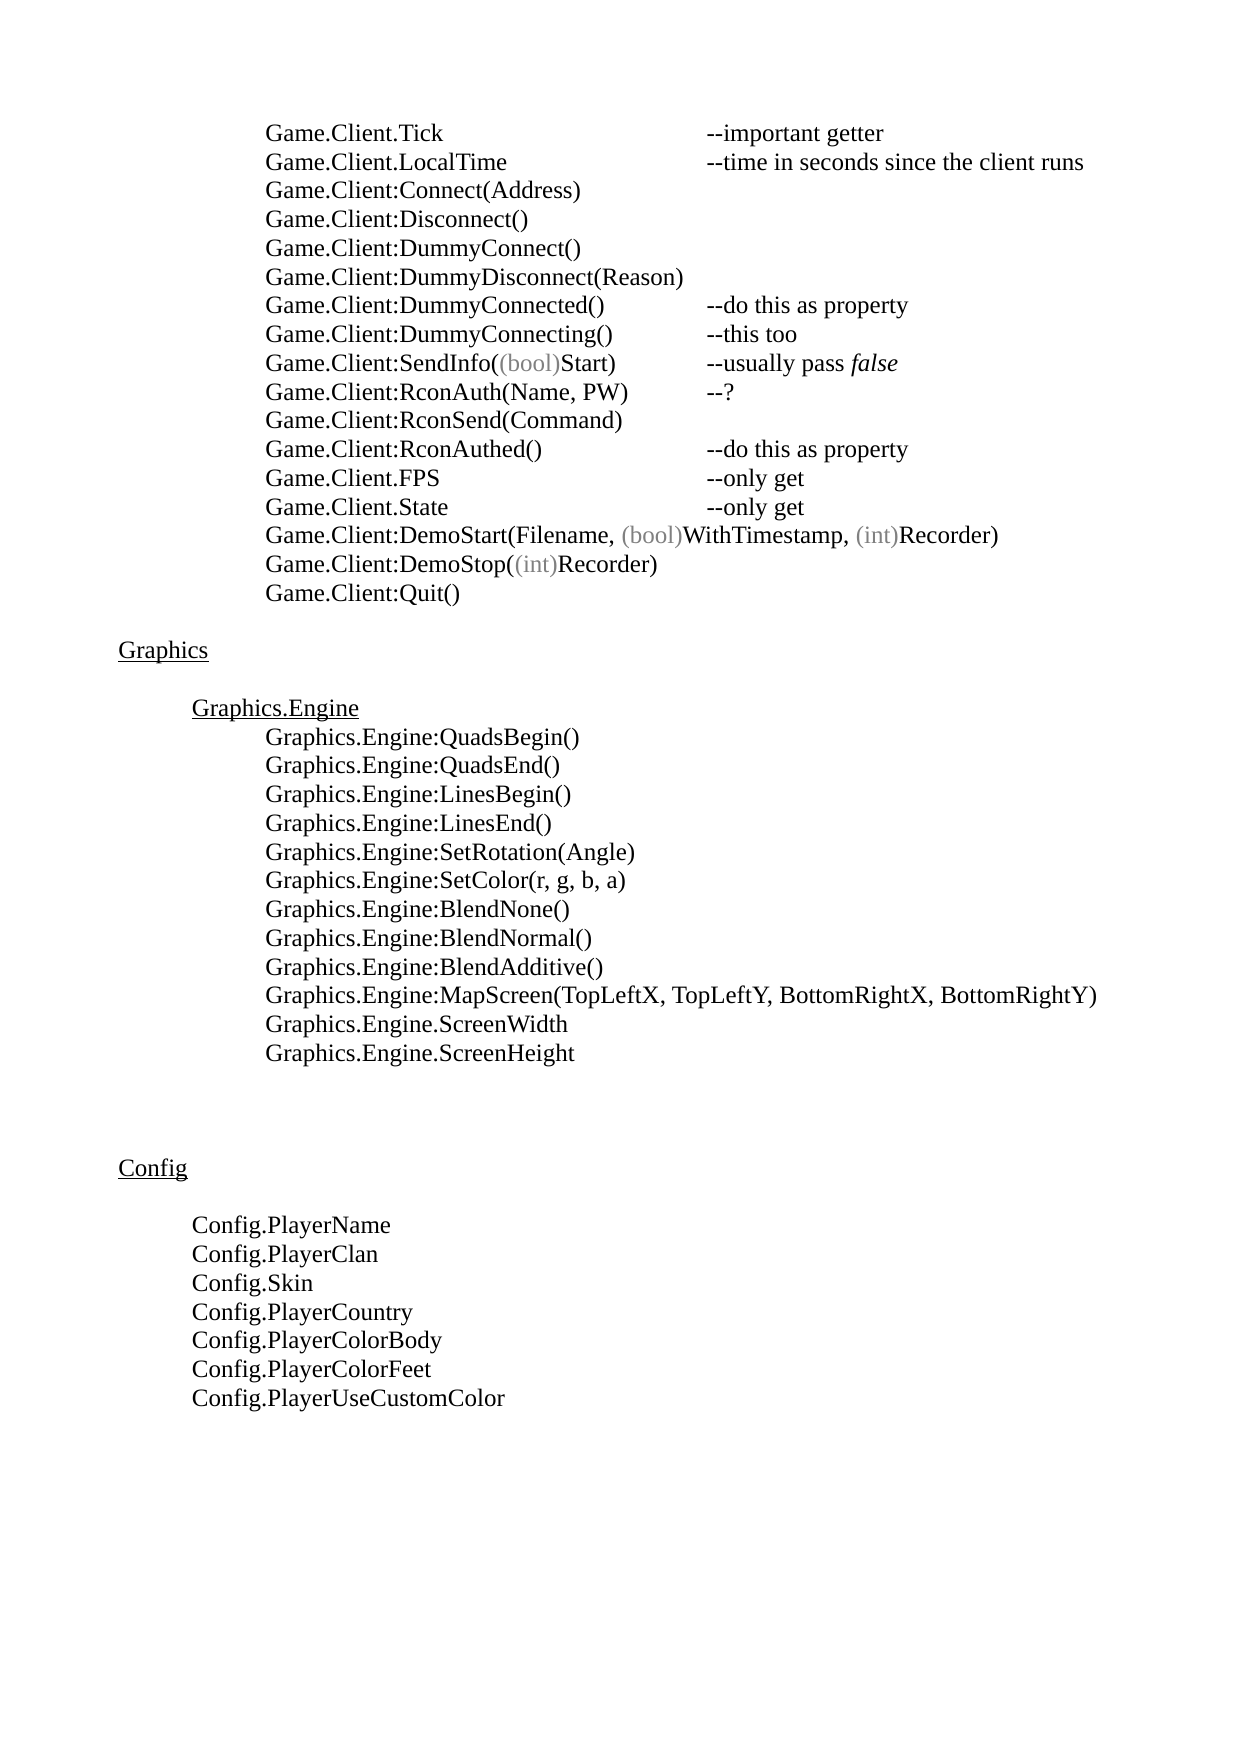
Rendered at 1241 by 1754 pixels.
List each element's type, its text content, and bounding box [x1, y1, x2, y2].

text Graphics.Engine:QuadsBegin() [118, 722, 1122, 751]
text Config.PlayerColorBody [118, 1326, 1122, 1354]
text Config.Skin [118, 1268, 1122, 1297]
text Game.Client:DemoStop((int)Recorder) [118, 549, 1122, 578]
text Config.PlayerClan [118, 1239, 1122, 1268]
text Graphics.Engine:LinesEnd() [118, 808, 1122, 837]
text Game.Client:Connect(Address) [118, 176, 1122, 204]
text Graphics.Engine.ScreenHeight [118, 1038, 1122, 1067]
text Game.Client.State --only get [118, 492, 1122, 521]
text Graphics.Engine:LinesBegin() [118, 779, 1122, 808]
text Game.Client:DummyConnecting() --this too [118, 319, 1122, 348]
text Graphics [118, 636, 1122, 664]
text Config.PlayerUseCustomColor [118, 1383, 1122, 1412]
text Config.PlayerName [118, 1211, 1122, 1239]
text Graphics.Engine.ScreenWidth [118, 1009, 1122, 1038]
text Game.Client:RconAuthed() --do this as property [118, 434, 1122, 463]
text Game.Client:DummyConnected() --do this as property [118, 291, 1122, 319]
text Game.Client.Tick --important getter [118, 118, 1122, 147]
text Game.Client:DummyConnect() [118, 233, 1122, 262]
text Graphics.Engine:BlendNone() [118, 894, 1122, 923]
text Graphics.Engine:BlendAdditive() [118, 952, 1122, 981]
text Game.Client:Quit() [118, 578, 1122, 607]
text Graphics.Engine:QuadsEnd() [118, 751, 1122, 779]
text Game.Client.LocalTime --time in seconds since the client runs [118, 147, 1122, 176]
text Graphics.Engine [118, 693, 1122, 722]
text Graphics.Engine:BlendNormal() [118, 923, 1122, 952]
text Game.Client:SendInfo((bool)Start) --usually pass false [118, 348, 1122, 377]
text Config.PlayerCountry [118, 1297, 1122, 1326]
text Config.PlayerColorFeet [118, 1354, 1122, 1383]
text Game.Client:DemoStart(Filename, (bool)WithTimestamp, (int)Recorder) [118, 521, 1122, 549]
text Game.Client:RconAuth(Name, PW) --? [118, 377, 1122, 406]
text Config [118, 1153, 1122, 1182]
text Graphics.Engine:SetRotation(Angle) [118, 837, 1122, 866]
text Game.Client:DummyDisconnect(Reason) [118, 262, 1122, 291]
text Game.Client:RconSend(Command) [118, 406, 1122, 434]
text Graphics.Engine:SetColor(r, g, b, a) [118, 866, 1122, 894]
text Graphics.Engine:MapScreen(TopLeftX, TopLeftY, BottomRightX, BottomRightY) [118, 981, 1122, 1009]
text Game.Client:Disconnect() [118, 204, 1122, 233]
text Game.Client.FPS --only get [118, 463, 1122, 492]
